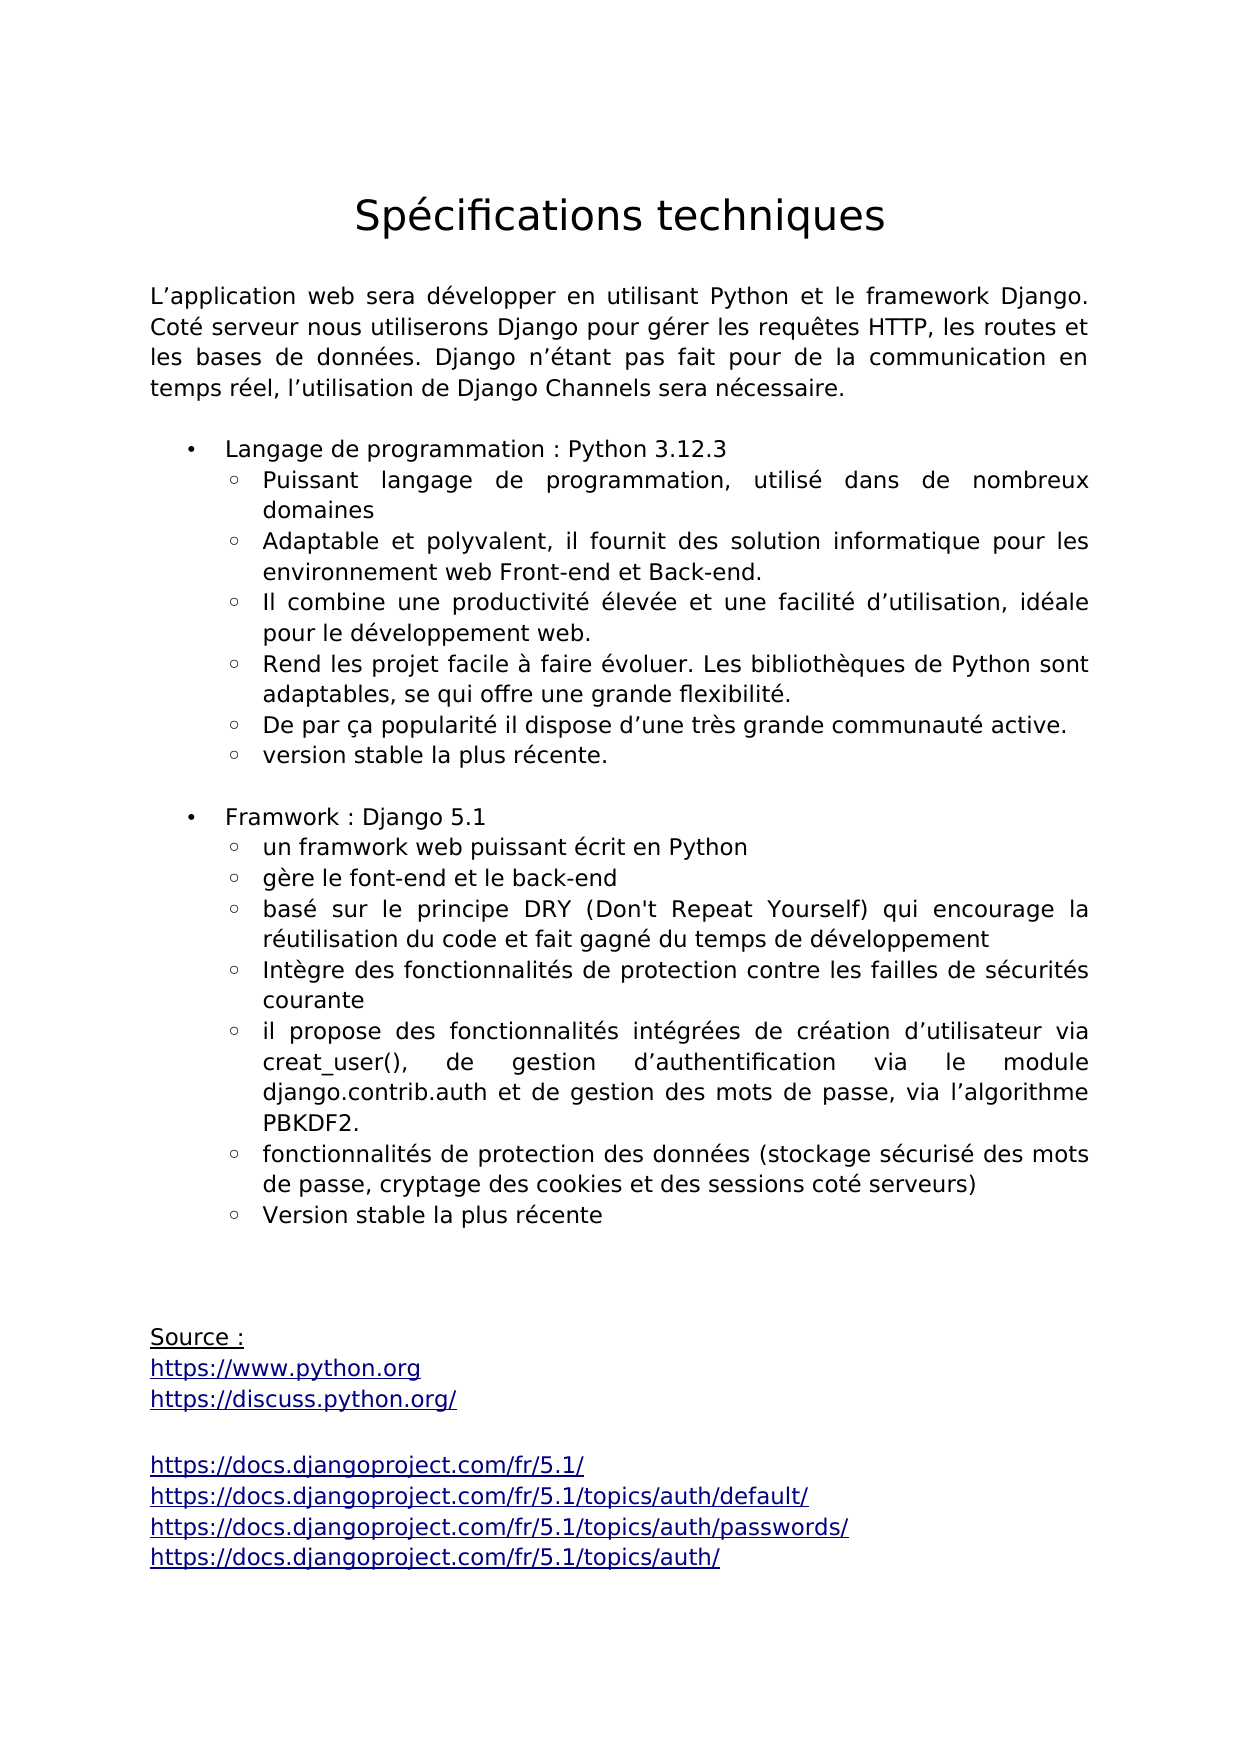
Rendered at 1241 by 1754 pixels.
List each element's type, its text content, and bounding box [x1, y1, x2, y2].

text https://docs.djangoproject.com/fr/5.1/topics/auth/ [150, 1544, 1090, 1571]
list Puissant langage de programmation, utilisé dans de nombreux domaines [225, 467, 1090, 524]
list Intègre des fonctionnalités de protection contre les failles de sécurités courante [225, 957, 1090, 1014]
text https://discuss.python.org/ [150, 1386, 1090, 1412]
list il propose des fonctionnalités intégrées de création d’utilisateur via creat_user(), de gestion d’authentification via le module django.contrib.auth et de gestion des mots de passe, via l’algorithme PBKDF2. [225, 1018, 1090, 1137]
text L’application web sera développer en utilisant Python et le framework Django. Coté serveur nous utiliserons Django pour gérer les requêtes HTTP, les routes et les bases de données. Django n’étant pas fait pour de la communication en temps réel, l’utilisation de Django Channels sera nécessaire. [150, 283, 1090, 402]
subtitle Spécifications techniques [150, 192, 1090, 240]
list version stable la plus récente. [225, 743, 1090, 769]
list Langage de programmation : Python 3.12.3 [187, 436, 1090, 463]
list De par ça popularité il dispose d’une très grande communauté active. [225, 712, 1090, 739]
list Framwork : Django 5.1 [187, 804, 1090, 831]
text Source : [150, 1324, 1090, 1351]
text https://docs.djangoproject.com/fr/5.1/topics/auth/default/ [150, 1483, 1090, 1510]
list basé sur le principe DRY (Don't Repeat Yourself) qui encourage la réutilisation du code et fait gagné du temps de développement [225, 896, 1090, 953]
list un framwork web puissant écrit en Python [225, 834, 1090, 861]
list Adaptable et polyvalent, il fournit des solution informatique pour les environnement web Front-end et Back-end. [225, 528, 1090, 586]
text https://www.python.org [150, 1355, 1090, 1382]
text https://docs.djangoproject.com/fr/5.1/topics/auth/passwords/ [150, 1514, 1090, 1540]
list Il combine une productivité élevée et une facilité d’utilisation, idéale pour le développement web. [225, 589, 1090, 647]
list gère le font-end et le back-end [225, 865, 1090, 892]
list Version stable la plus récente [225, 1202, 1090, 1229]
text https://docs.djangoproject.com/fr/5.1/ [150, 1452, 1090, 1479]
list fonctionnalités de protection des données (stockage sécurisé des mots de passe, cryptage des cookies et des sessions coté serveurs) [225, 1141, 1090, 1198]
list Rend les projet facile à faire évoluer. Les bibliothèques de Python sont adaptables, se qui offre une grande flexibilité. [225, 651, 1090, 708]
